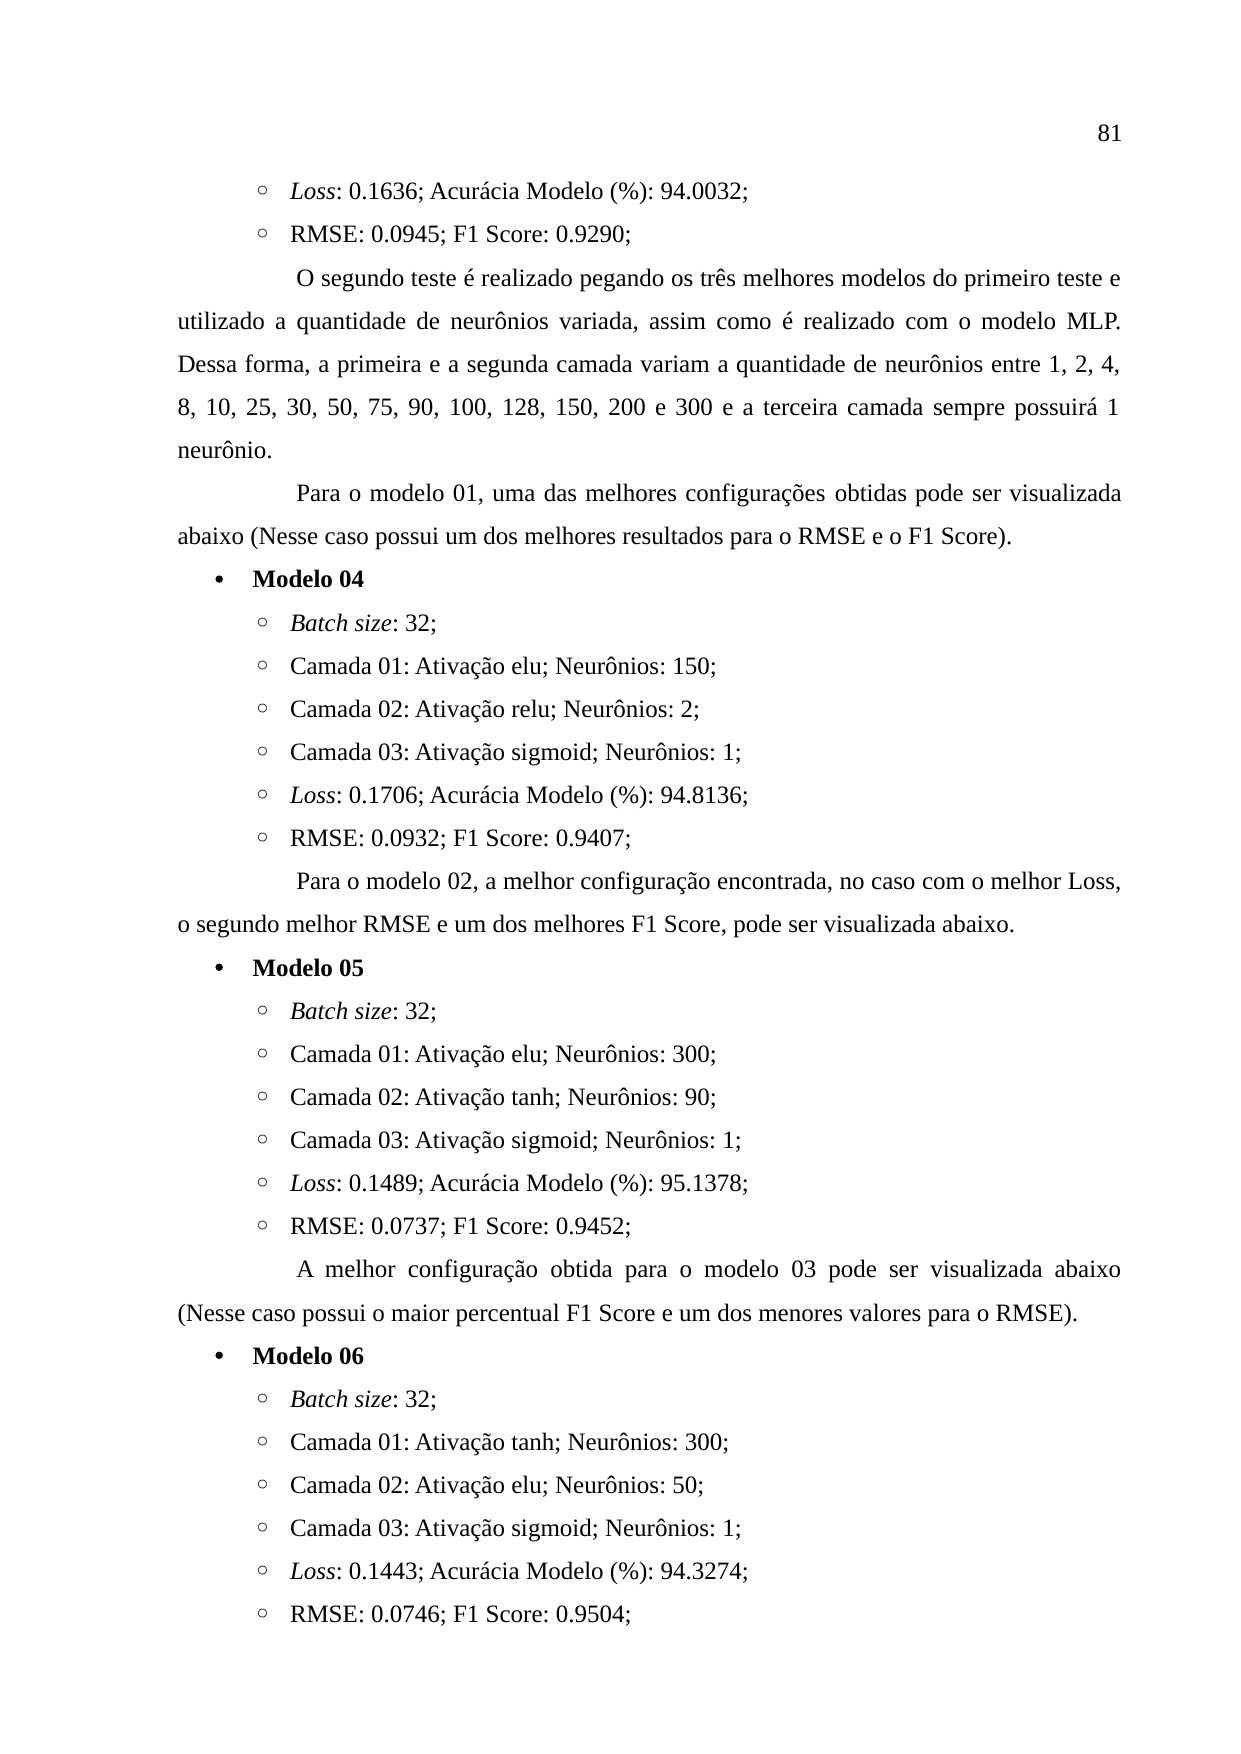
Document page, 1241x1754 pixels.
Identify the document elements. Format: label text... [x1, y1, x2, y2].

list RMSE: 0.0932; F1 Score: 0.9407; [252, 823, 1122, 852]
list Camada 02: Ativação relu; Neurônios: 2; [252, 694, 1122, 723]
list Batch size: 32; [252, 1384, 1122, 1413]
list Modelo 04 [215, 564, 1122, 593]
list Camada 01: Ativação elu; Neurônios: 300; [252, 1039, 1122, 1068]
list Batch size: 32; [252, 996, 1122, 1024]
list RMSE: 0.0945; F1 Score: 0.9290; [252, 219, 1122, 248]
text A melhor configuração obtida para o modelo 03 pode ser visualizada abaixo (Nesse caso possui o maior percentual F1 Score e um dos menores valores para o RMSE). [177, 1254, 1122, 1326]
list Modelo 05 [215, 953, 1122, 981]
list Loss: 0.1636; Acurácia Modelo (%): 94.0032; [252, 176, 1122, 205]
list Camada 03: Ativação sigmoid; Neurônios: 1; [252, 737, 1122, 766]
list Loss: 0.1443; Acurácia Modelo (%): 94.3274; [252, 1556, 1122, 1585]
list Camada 01: Ativação tanh; Neurônios: 300; [252, 1427, 1122, 1456]
list RMSE: 0.0737; F1 Score: 0.9452; [252, 1211, 1122, 1240]
text Para o modelo 01, uma das melhores configurações obtidas pode ser visualizada abaixo (Nesse caso possui um dos melhores resultados para o RMSE e o F1 Score). [177, 478, 1122, 550]
list Modelo 06 [215, 1341, 1122, 1369]
list Camada 02: Ativação elu; Neurônios: 50; [252, 1470, 1122, 1499]
list Camada 03: Ativação sigmoid; Neurônios: 1; [252, 1513, 1122, 1542]
list Loss: 0.1706; Acurácia Modelo (%): 94.8136; [252, 780, 1122, 809]
list Batch size: 32; [252, 608, 1122, 636]
list Camada 03: Ativação sigmoid; Neurônios: 1; [252, 1125, 1122, 1154]
list Camada 02: Ativação tanh; Neurônios: 90; [252, 1082, 1122, 1111]
list RMSE: 0.0746; F1 Score: 0.9504; [252, 1599, 1122, 1628]
list Loss: 0.1489; Acurácia Modelo (%): 95.1378; [252, 1168, 1122, 1197]
text Para o modelo 02, a melhor configuração encontrada, no caso com o melhor Loss, o segundo melhor RMSE e um dos melhores F1 Score, pode ser visualizada abaixo. [177, 866, 1122, 938]
text O segundo teste é realizado pegando os três melhores modelos do primeiro teste e utilizado a quantidade de neurônios variada, assim como é realizado com o modelo MLP. Dessa forma, a primeira e a segunda camada variam a quantidade de neurônios entre 1, 2, 4, 8, 10, 25, 30, 50, 75, 90, 100, 128, 150, 200 e 300 e a terceira camada sempre possuirá 1 neurônio. [177, 263, 1122, 464]
list Camada 01: Ativação elu; Neurônios: 150; [252, 651, 1122, 679]
